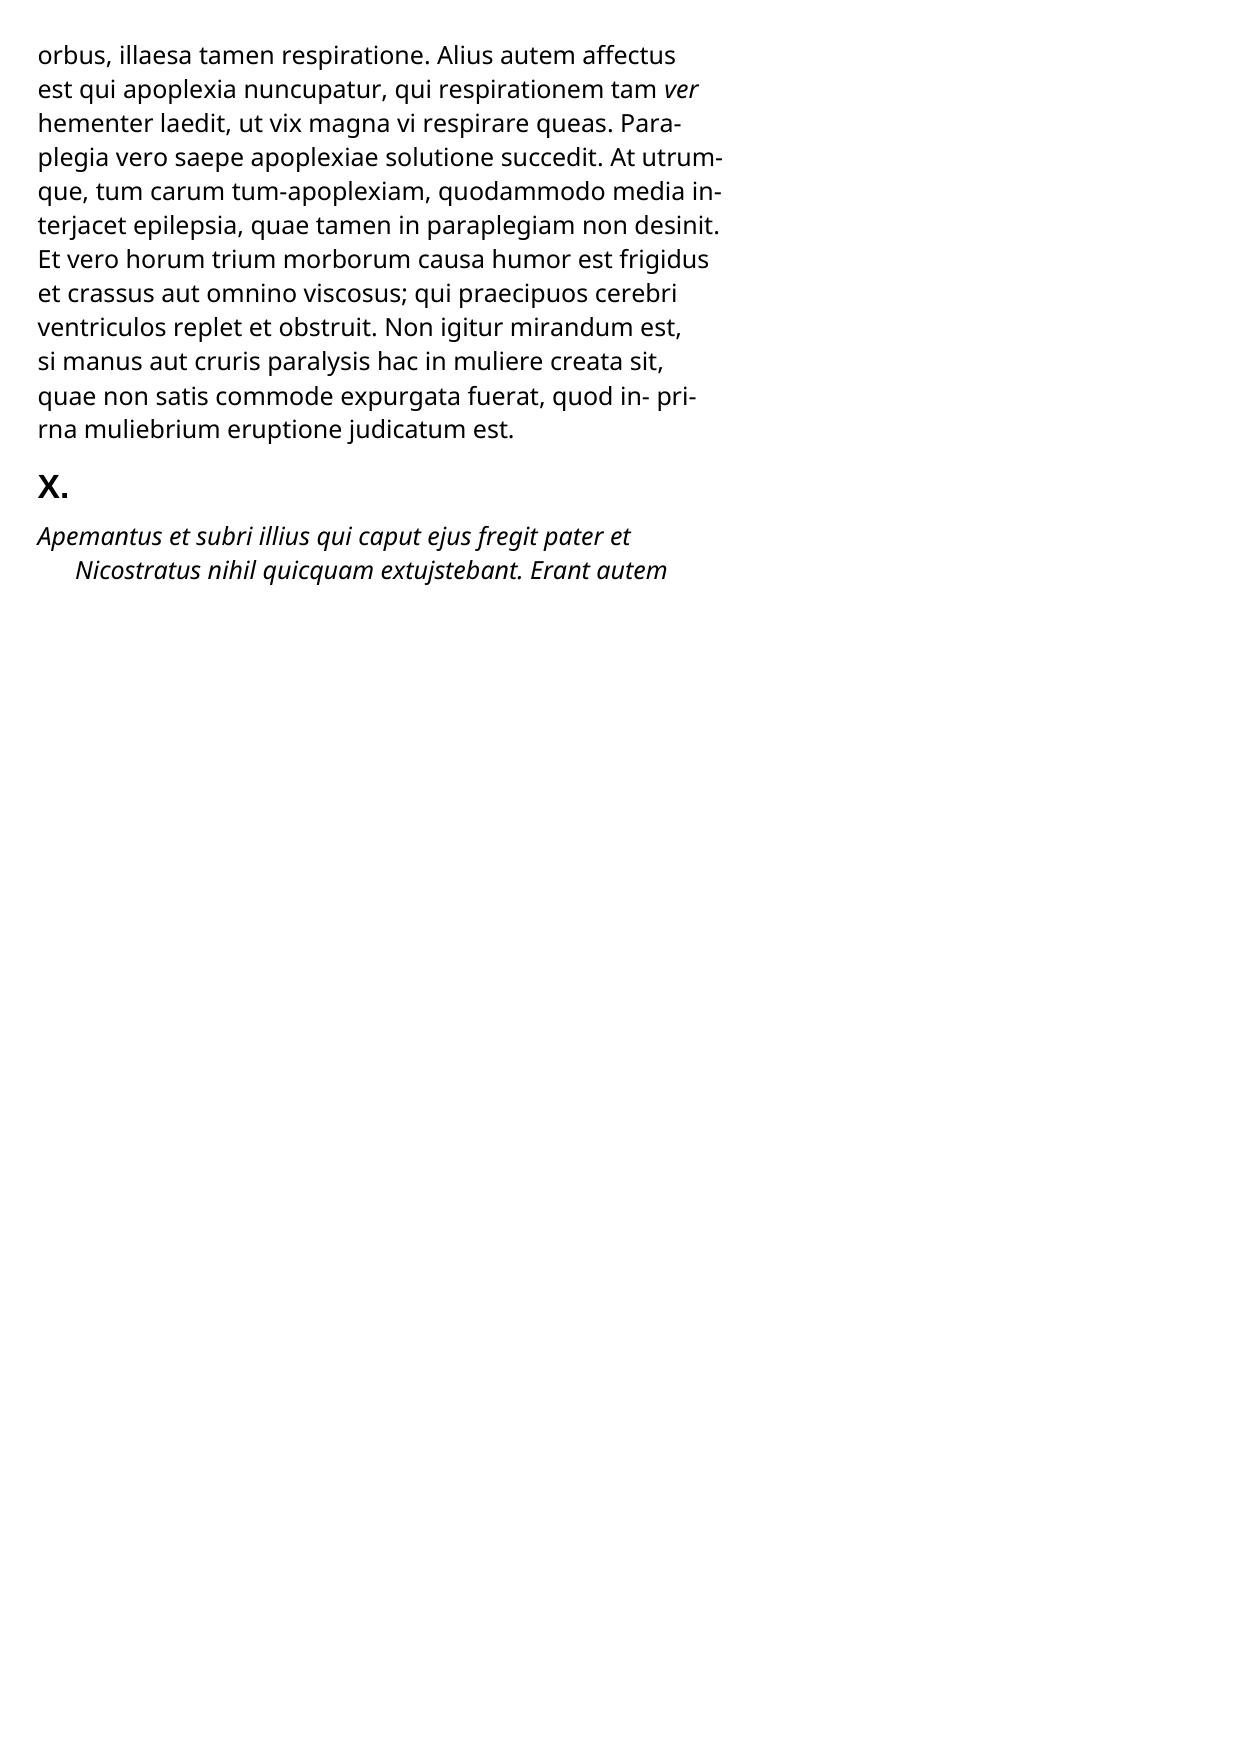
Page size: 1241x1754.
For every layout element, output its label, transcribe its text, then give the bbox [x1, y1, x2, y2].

text Apemantus et subri illius qui caput ejus fregit pater et Nicostratus nihil quicquam extujstebant. Erant autem [37, 518, 1203, 586]
text orbus, illaesa tamen respiratione. Alius autem affectus est qui apoplexia nuncupatur, qui respirationem tam ver hementer laedit, ut vix magna vi respirare queas. Para- plegia vero saepe apoplexiae solutione succedit. At utrum- que, tum carum tum-apoplexiam, quodammodo media in- terjacet epilepsia, quae tamen in paraplegiam non desinit. Et vero horum trium morborum causa humor est frigidus et crassus aut omnino viscosus; qui praecipuos cerebri ventriculos replet et obstruit. Non igitur mirandum est, si manus aut cruris paralysis hac in muliere creata sit, quae non satis commode expurgata fuerat, quod in- pri- rna muliebrium eruptione judicatum est. [37, 37, 1203, 446]
subtitle X. [37, 467, 1203, 506]
